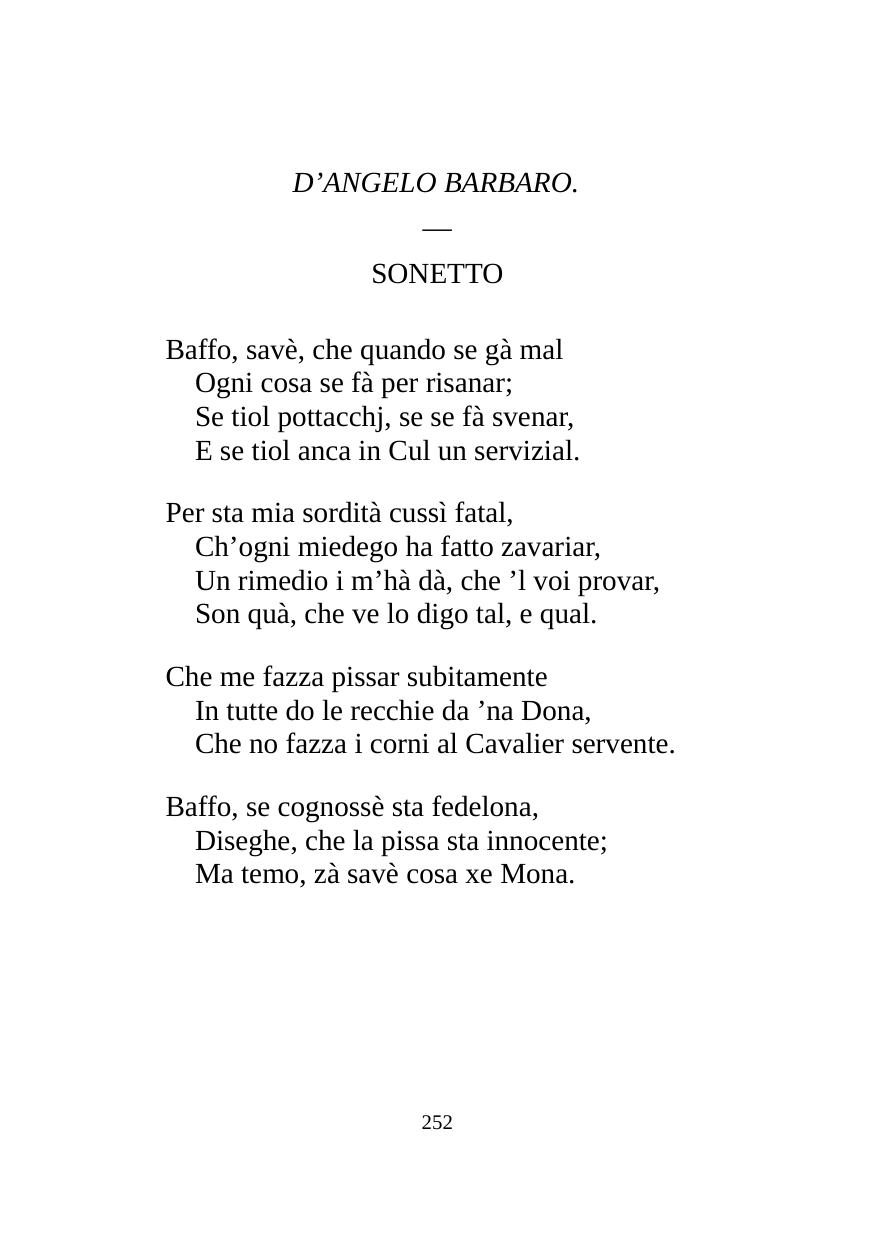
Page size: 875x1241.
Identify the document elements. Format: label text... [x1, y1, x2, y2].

text SONETTO [106, 257, 768, 290]
text Che me fazza pissar subitamente In tutte do le recchie da ’na Dona, Che no fazza i corni al Cavalier servente. [165, 659, 768, 760]
text — [106, 211, 768, 244]
text Baffo, se cognossè sta fedelona, Diseghe, che la pissa sta innocente; Ma temo, zà savè cosa xe Mona. [165, 789, 768, 890]
text Per sta mia sordità cussì fatal, Ch’ogni miedego ha fatto zavariar, Un rimedio i m’hà dà, che ’l voi provar, Son quà, che ve lo digo tal, e qual. [165, 496, 768, 630]
subtitle D’ANGELO BARBARO. [106, 165, 768, 199]
text Baffo, savè, che quando se gà mal Ogni cosa se fà per risanar; Se tiol pottacchj, se se fà svenar, E se tiol anca in Cul un servizial. [165, 332, 768, 466]
